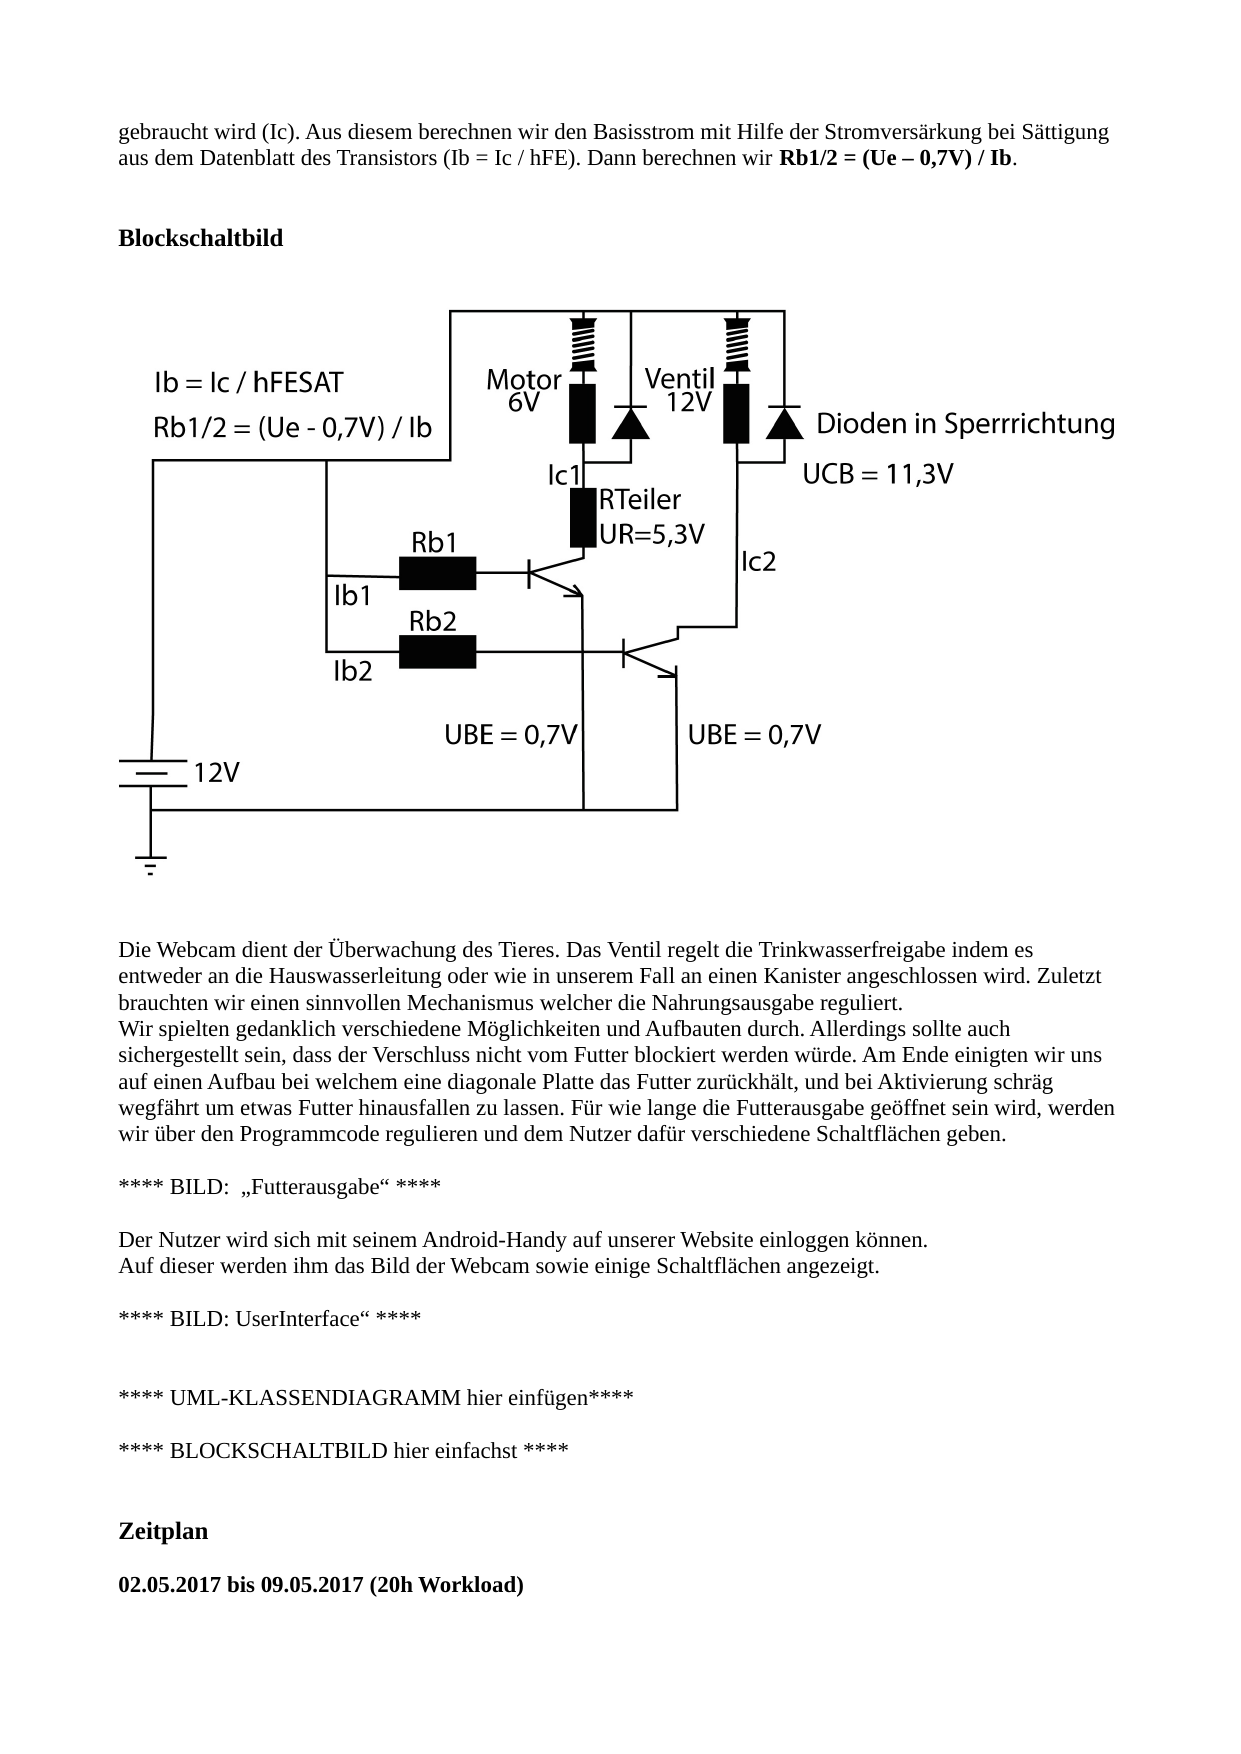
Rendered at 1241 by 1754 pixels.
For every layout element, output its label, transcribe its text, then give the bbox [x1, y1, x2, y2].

picture [118, 299, 1123, 884]
text Wir spielten gedanklich verschiedene Möglichkeiten und Aufbauten durch. Allerdings sollte auch sichergestellt sein, dass der Verschluss nicht vom Futter blockiert werden würde. Am Ende einigten wir uns auf einen Aufbau bei welchem eine diagonale Platte das Futter zurückhält, und bei Aktivierung schräg wegfährt um etwas Futter hinausfallen zu lassen. Für wie lange die Futterausgabe geöffnet sein wird, werden wir über den Programmcode regulieren und dem Nutzer dafür verschiedene Schaltflächen geben. [118, 1015, 1122, 1147]
text 02.05.2017 bis 09.05.2017 (20h Workload) [118, 1571, 1122, 1597]
text **** BLOCKSCHALTBILD hier einfachst **** [118, 1437, 1122, 1463]
text Der Nutzer wird sich mit seinem Android-Handy auf unserer Website einloggen können. [118, 1226, 1122, 1252]
text Die Webcam dient der Überwachung des Tieres. Das Ventil regelt die Trinkwasserfreigabe indem es entweder an die Hauswasserleitung oder wie in unserem Fall an einen Kanister angeschlossen wird. Zuletzt brauchten wir einen sinnvollen Mechanismus welcher die Nahrungsausgabe reguliert. [118, 936, 1122, 1015]
text gebraucht wird (Ic). Aus diesem berechnen wir den Basisstrom mit Hilfe der Stromversärkung bei Sättigung aus dem Datenblatt des Transistors (Ib = Ic / hFE). Dann berechnen wir Rb1/2 = (Ue – 0,7V) / Ib. [118, 118, 1122, 171]
text Auf dieser werden ihm das Bild der Webcam sowie einige Schaltflächen angezeigt. [118, 1252, 1122, 1279]
text Zeitplan [118, 1516, 1122, 1544]
text **** UML-KLASSENDIAGRAMM hier einfügen**** [118, 1384, 1122, 1410]
text **** BILD: „Futterausgabe“ **** [118, 1173, 1122, 1199]
text **** BILD: UserInterface“ **** [118, 1305, 1122, 1331]
text Blockschaltbild [118, 223, 1122, 252]
